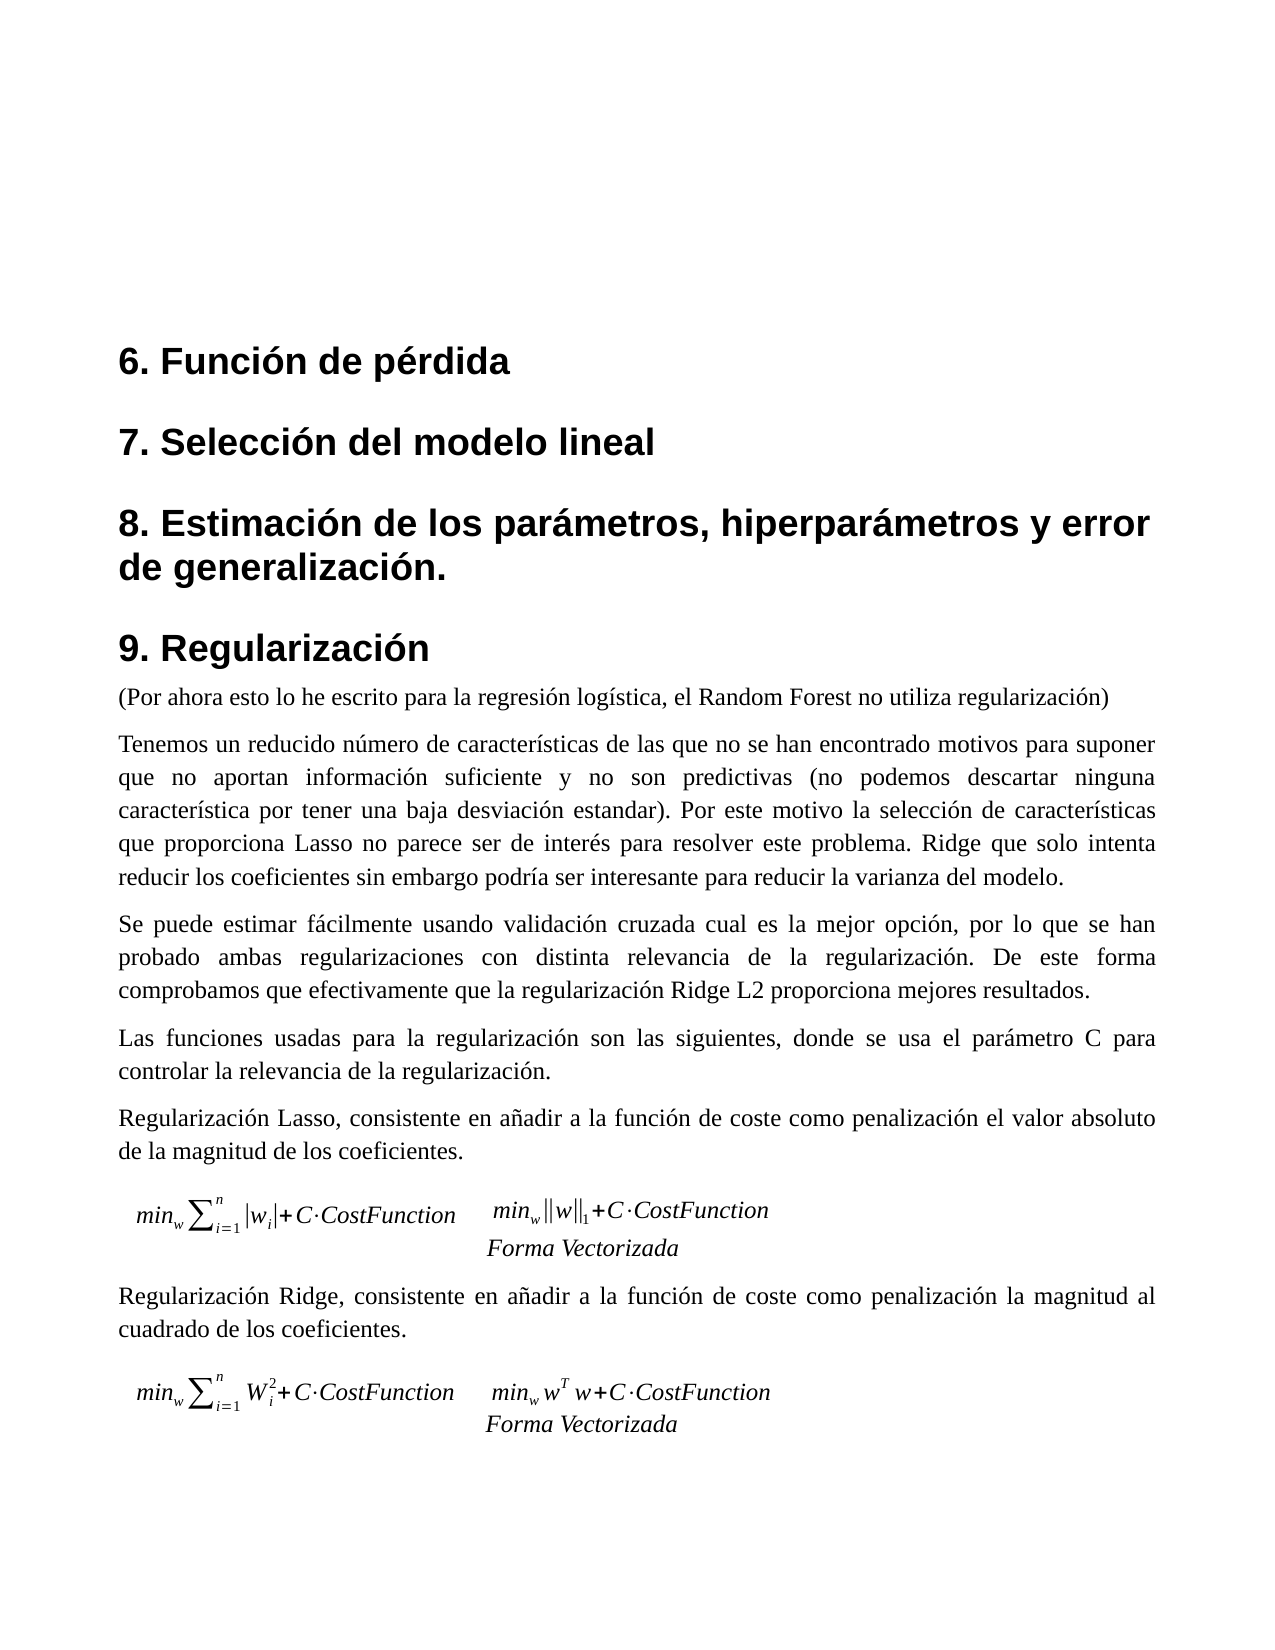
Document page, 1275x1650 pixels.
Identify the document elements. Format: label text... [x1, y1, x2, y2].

text (Por ahora esto lo he escrito para la regresión logística, el Random Forest no utiliza regularización) [118, 682, 1157, 711]
text Regularización Lasso, consistente en añadir a la función de coste como penalización el valor absoluto de la magnitud de los coeficientes. [118, 1103, 1157, 1165]
subtitle 7. Selección del modelo lineal [118, 420, 1157, 463]
subtitle 8. Estimación de los parámetros, hiperparámetros y error de generalización. [118, 501, 1157, 588]
text Regularización Ridge, consistente en añadir a la función de coste como penalización la magnitud al cuadrado de los coeficientes. [118, 1281, 1157, 1343]
subtitle 9. Regularización [118, 626, 1157, 669]
text Forma Vectorizada [485, 1374, 774, 1438]
text Se puede estimar fácilmente usando validación cruzada cual es la mejor opción, por lo que se han probado ambas regularizaciones con distinta relevancia de la regularización. De este forma comprobamos que efectivamente que la regularización Ridge L2 proporciona mejores resultados. [118, 909, 1157, 1004]
text Las funciones usadas para la regularización son las siguientes, donde se usa el parámetro C para controlar la relevancia de la regularización. [118, 1023, 1157, 1084]
text Tenemos un reducido número de características de las que no se han encontrado motivos para suponer que no aportan información suficiente y no son predictivas (no podemos descartar ninguna característica por tener una baja desviación estandar). Por este motivo la selección de características que proporciona Lasso no parece ser de interés para resolver este problema. Ridge que solo intenta reducir los coeficientes sin embargo podría ser interesante para reducir la varianza del modelo. [118, 729, 1157, 890]
subtitle 6. Función de pérdida [118, 339, 1157, 382]
text Forma Vectorizada [487, 1197, 775, 1262]
